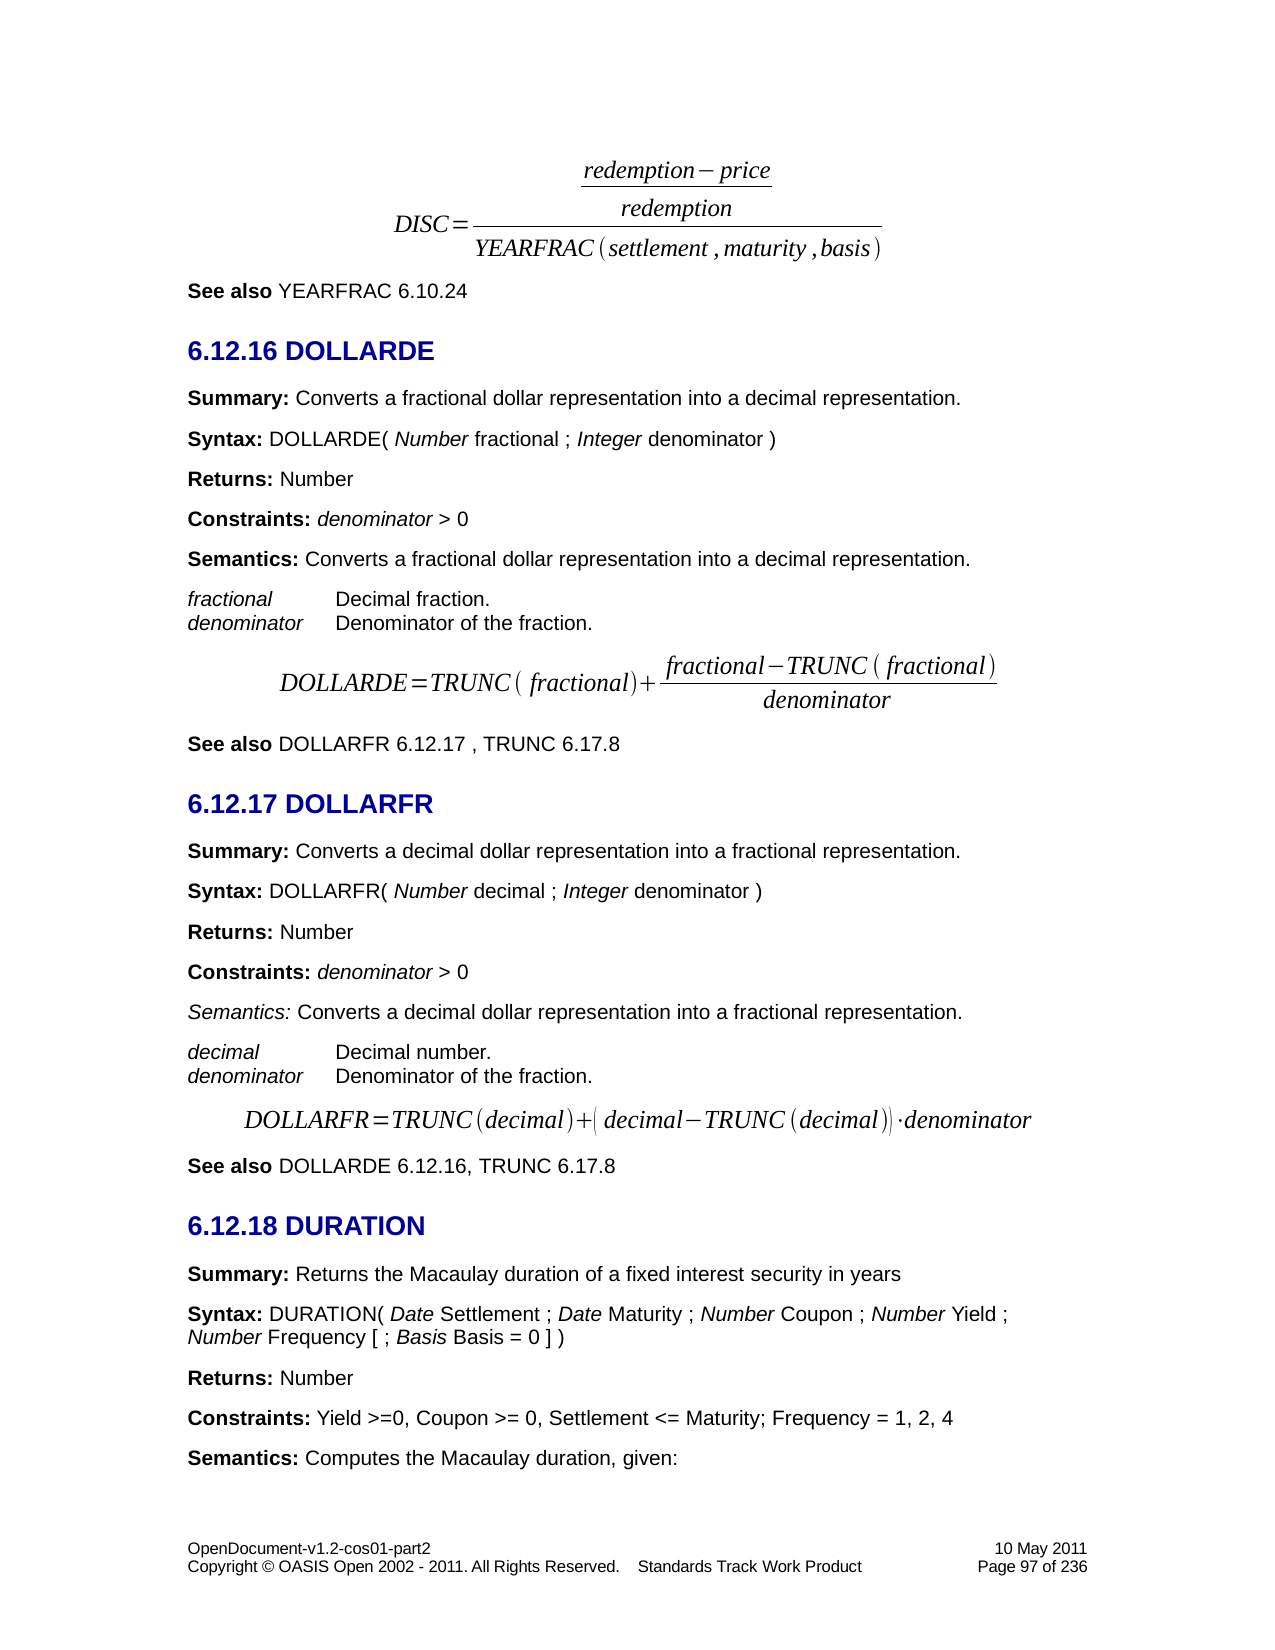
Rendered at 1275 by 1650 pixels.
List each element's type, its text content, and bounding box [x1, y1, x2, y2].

text decimal Decimal number. denominator Denominator of the fraction. [187, 1041, 1088, 1088]
subtitle DURATION [187, 1211, 1088, 1241]
text Syntax: DOLLARFR( Number decimal ; Integer denominator ) [187, 880, 1088, 903]
text Returns: Number [187, 467, 1088, 491]
text Semantics: Computes the Macaulay duration, given: [187, 1446, 1088, 1470]
text Summary: Returns the Macaulay duration of a fixed interest security in years [187, 1262, 1088, 1286]
text Syntax: DURATION( Date Settlement ; Date Maturity ; Number Coupon ; Number Yield ; Number Frequency [ ; Basis Basis = 0 ] ) [187, 1302, 1088, 1349]
text Summary: Converts a decimal dollar representation into a fractional representation. [187, 840, 1088, 863]
text Semantics: Converts a decimal dollar representation into a fractional representation. [187, 1001, 1088, 1024]
text Returns: Number [187, 1366, 1088, 1389]
text Syntax: DOLLARDE( Number fractional ; Integer denominator ) [187, 427, 1088, 451]
text Constraints: denominator > 0 [187, 507, 1088, 531]
subtitle DOLLARDE [187, 336, 1088, 366]
text Semantics: Converts a fractional dollar representation into a decimal representation. [187, 548, 1088, 571]
text Constraints: denominator > 0 [187, 960, 1088, 984]
text Summary: Converts a fractional dollar representation into a decimal representation. [187, 387, 1088, 410]
text Constraints: Yield >=0, Coupon >= 0, Settlement <= Maturity; Frequency = 1, 2, 4 [187, 1406, 1088, 1430]
text See also DOLLARFR 6.12.17 , TRUNC 6.17.8 [187, 732, 1088, 756]
text Returns: Number [187, 920, 1088, 944]
text fractional Decimal fraction. denominator Denominator of the fraction. [187, 588, 1088, 635]
text See also DOLLARDE 6.12.16, TRUNC 6.17.8 [187, 1154, 1088, 1178]
text See also YEARFRAC 6.10.24 [187, 279, 1088, 303]
subtitle DOLLARFR [187, 789, 1088, 819]
